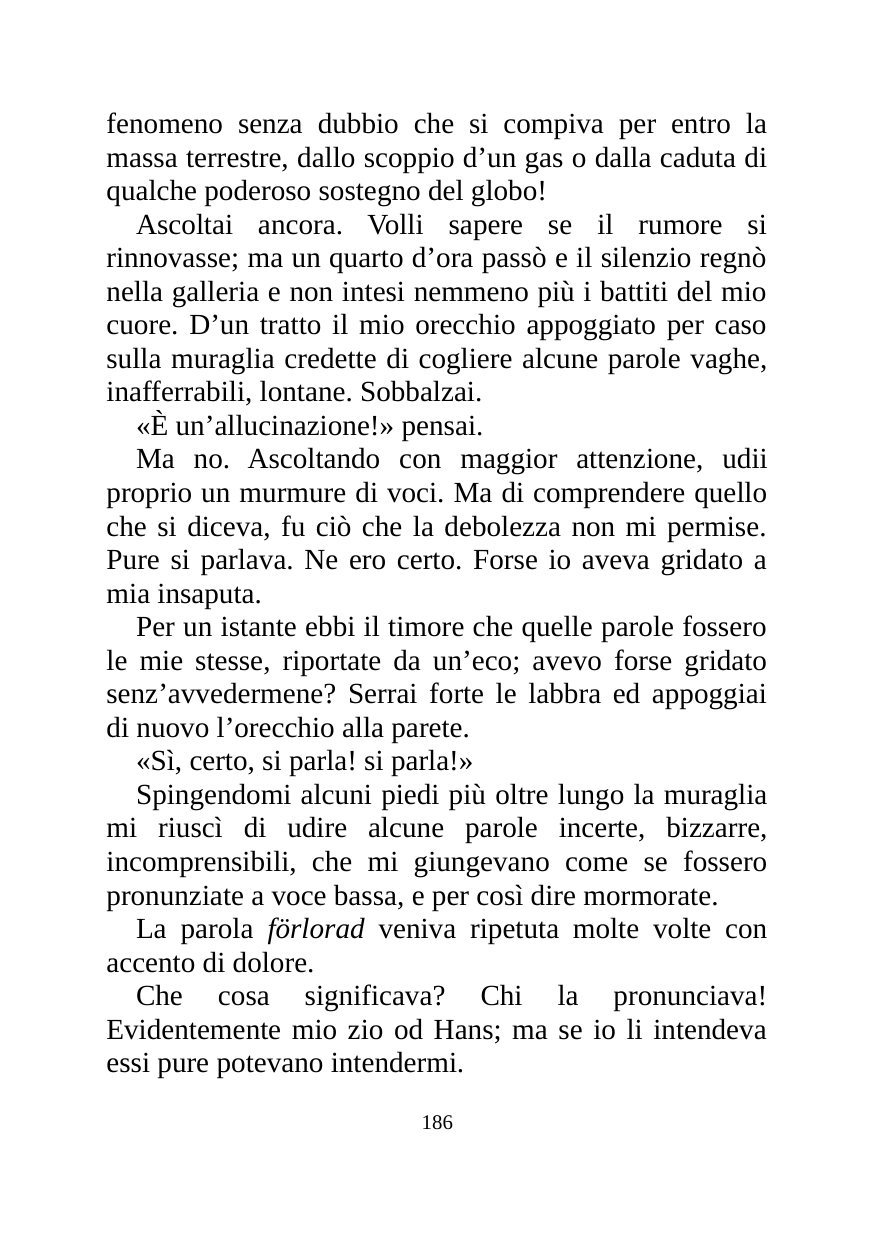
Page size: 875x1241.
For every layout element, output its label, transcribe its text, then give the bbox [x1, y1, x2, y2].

text «È un’allucinazione!» pensai. [106, 408, 768, 442]
text fenomeno senza dubbio che si compiva per entro la massa terrestre, dallo scoppio d’un gas o dalla caduta di qualche poderoso sostegno del globo! [106, 106, 768, 207]
text Per un istante ebbi il timore che quelle parole fossero le mie stesse, riportate da un’eco; avevo forse gridato senz’avvedermene? Serrai forte le labbra ed appoggiai di nuovo l’orecchio alla parete. [106, 609, 768, 743]
text Spingendomi alcuni piedi più oltre lungo la muraglia mi riuscì di udire alcune parole incerte, bizzarre, incomprensibili, che mi giungevano come se fossero pronunziate a voce bassa, e per così dire mormorate. [106, 777, 768, 911]
text «Sì, certo, si parla! si parla!» [106, 743, 768, 777]
text Che cosa significava? Chi la pronunciava! Evidentemente mio zio od Hans; ma se io li intendeva essi pure potevano intendermi. [106, 978, 768, 1079]
text Ascoltai ancora. Volli sapere se il rumore si rinnovasse; ma un quarto d’ora passò e il silenzio regnò nella galleria e non intesi nemmeno più i battiti del mio cuore. D’un tratto il mio orecchio appoggiato per caso sulla muraglia credette di cogliere alcune parole vaghe, inafferrabili, lontane. Sobbalzai. [106, 207, 768, 408]
text La parola förlorad veniva ripetuta molte volte con accento di dolore. [106, 911, 768, 978]
text Ma no. Ascoltando con maggior attenzione, udii proprio un murmure di voci. Ma di comprendere quello che si diceva, fu ciò che la debolezza non mi permise. Pure si parlava. Ne ero certo. Forse io aveva gridato a mia insaputa. [106, 442, 768, 609]
